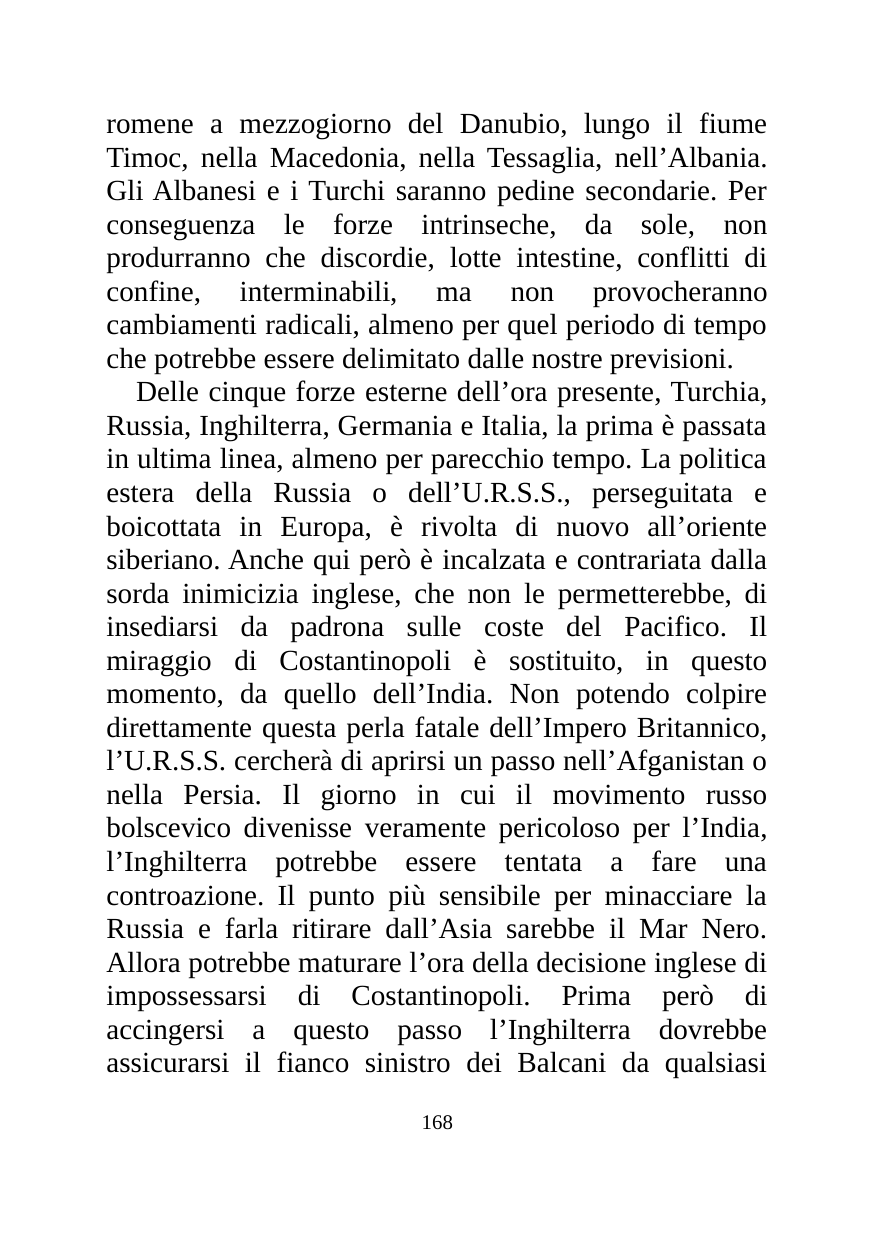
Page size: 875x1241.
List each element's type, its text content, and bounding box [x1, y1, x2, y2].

text romene a mezzogiorno del Danubio, lungo il fiume Timoc, nella Macedonia, nella Tessaglia, nell’Albania. Gli Albanesi e i Turchi saranno pedine secondarie. Per conseguenza le forze intrinseche, da sole, non produrranno che discordie, lotte intestine, conflitti di confine, interminabili, ma non provocheranno cambiamenti radicali, almeno per quel periodo di tempo che potrebbe essere delimitato dalle nostre previsioni. [106, 106, 768, 374]
text Delle cinque forze esterne dell’ora presente, Turchia, Russia, Inghilterra, Germania e Italia, la prima è passata in ultima linea, almeno per parecchio tempo. La politica estera della Russia o dell’U.R.S.S., perseguitata e boicottata in Europa, è rivolta di nuovo all’oriente siberiano. Anche qui però è incalzata e contrariata dalla sorda inimicizia inglese, che non le permetterebbe, di insediarsi da padrona sulle coste del Pacifico. Il miraggio di Costantinopoli è sostituito, in questo momento, da quello dell’India. Non potendo colpire direttamente questa perla fatale dell’Impero Britannico, l’U.R.S.S. cercherà di aprirsi un passo nell’Afganistan o nella Persia. Il giorno in cui il movimento russo bolscevico divenisse veramente pericoloso per l’India, l’Inghilterra potrebbe essere tentata a fare una controazione. Il punto più sensibile per minacciare la Russia e farla ritirare dall’Asia sarebbe il Mar Nero. Allora potrebbe maturare l’ora della decisione inglese di impossessarsi di Costantinopoli. Prima però di accingersi a questo passo l’Inghilterra dovrebbe assicurarsi il fianco sinistro dei Balcani da qualsiasi [106, 374, 768, 1079]
